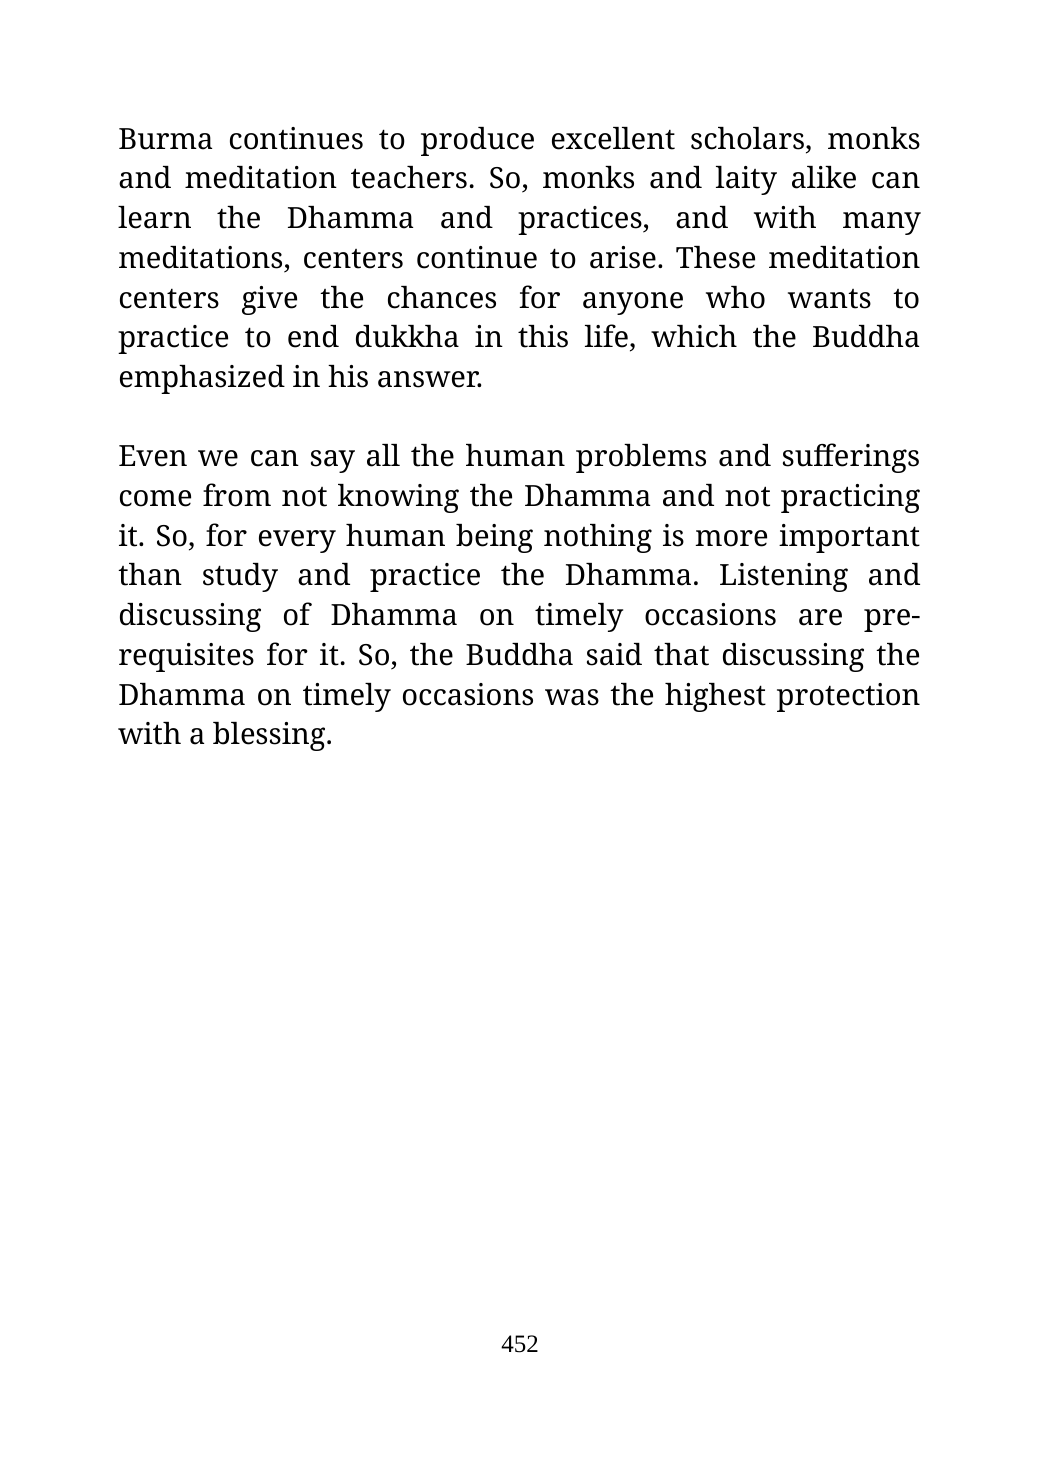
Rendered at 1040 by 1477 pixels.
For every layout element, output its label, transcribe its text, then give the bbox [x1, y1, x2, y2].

text Burma continues to produce excellent scholars, monks and meditation teachers. So, monks and laity alike can learn the Dhamma and practices, and with many meditations, centers continue to arise. These meditation centers give the chances for anyone who wants to practice to end dukkha in this life, which the Buddha emphasized in his answer. Even we can say all the human problems and sufferings come from not knowing the Dhamma and not practicing it. So, for every human being nothing is more important than study and practice the Dhamma. Listening and discussing of Dhamma on timely occasions are pre-requisites for it. So, the Buddha said that discussing the Dhamma on timely occasions was the highest protection with a blessing. [118, 118, 922, 753]
